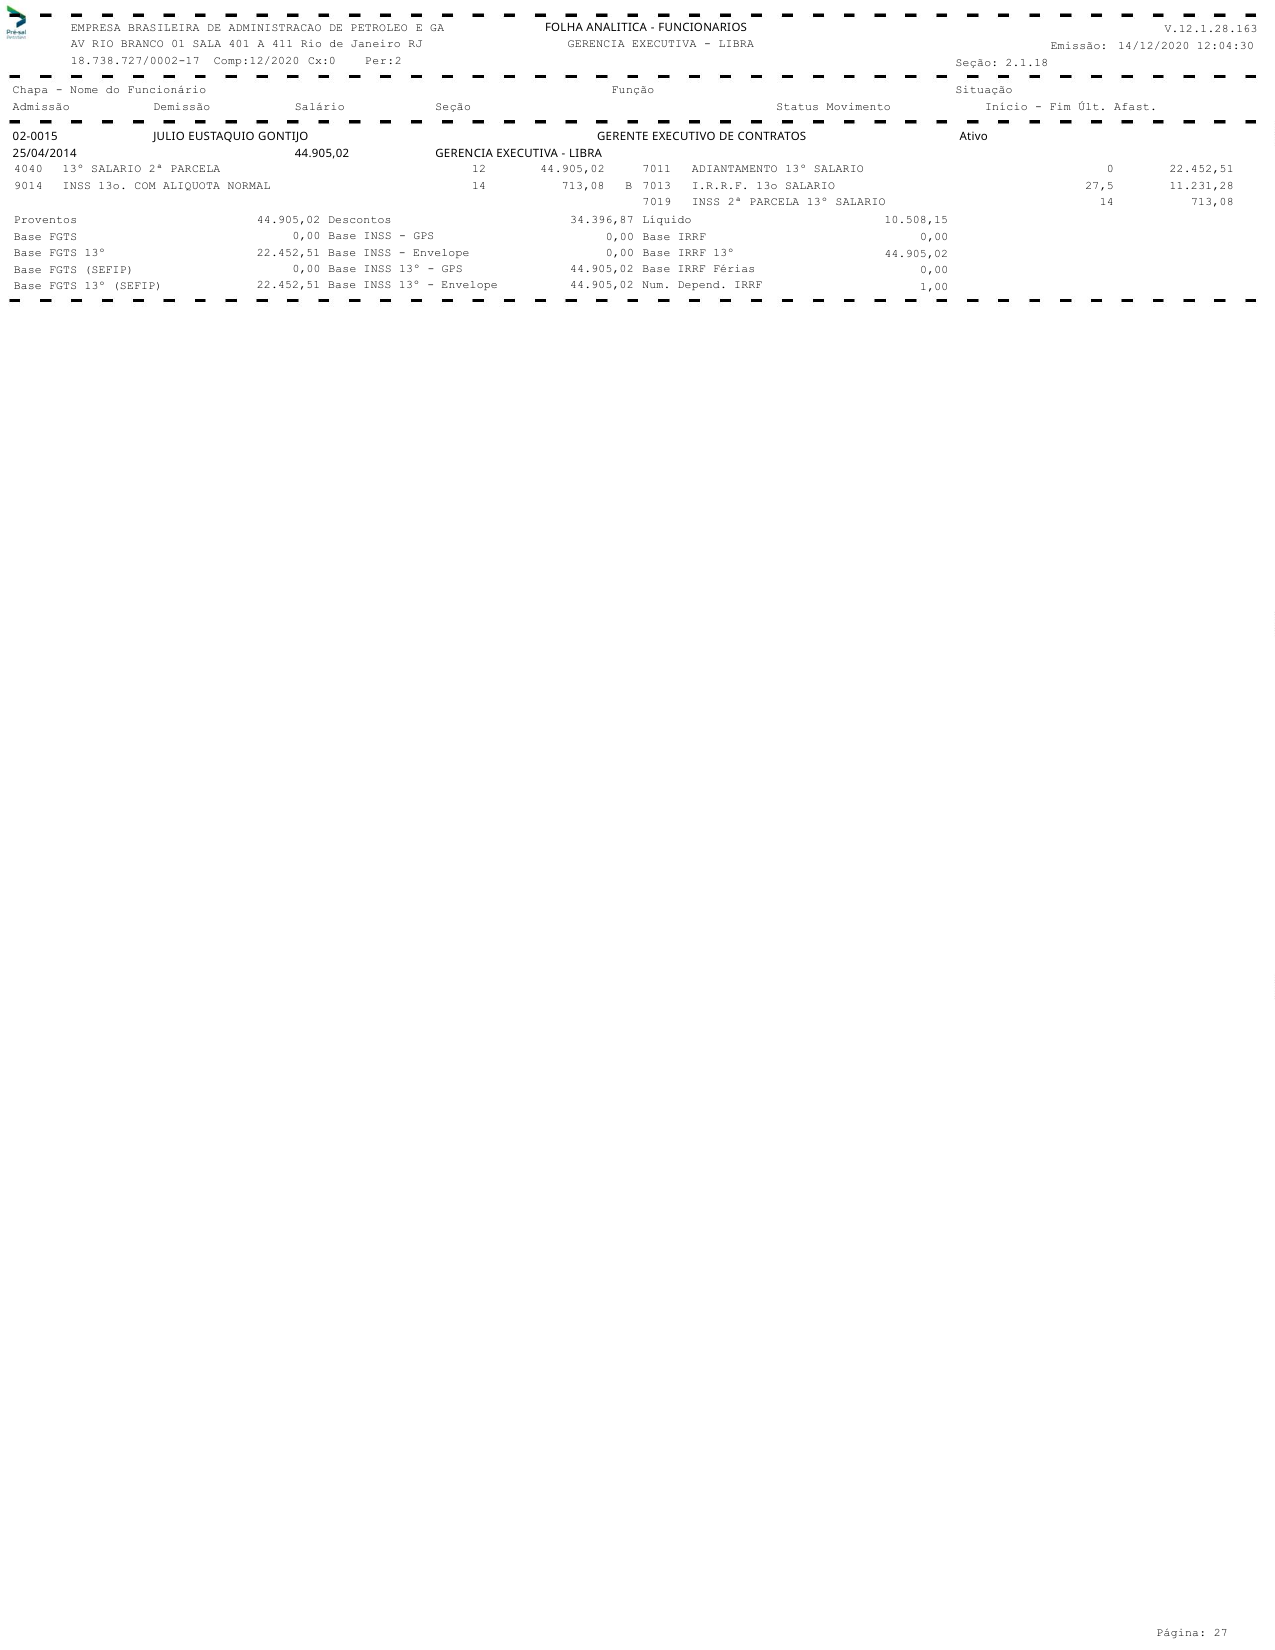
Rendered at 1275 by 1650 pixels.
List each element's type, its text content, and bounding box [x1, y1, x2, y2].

text 0,00 Base INSS - GPS [292, 228, 460, 242]
text 14 [1099, 195, 1131, 208]
text 0,00 [920, 230, 966, 243]
text 713,08 [1191, 195, 1251, 208]
text 8.738.727/0002-17 Comp:12/2020 Cx:0 [78, 53, 361, 67]
text Salário [294, 99, 362, 113]
text Base FGTS 13º [13, 246, 186, 259]
text INSS 13o. COM ALIQUOTA NORMAL [62, 178, 296, 192]
text ADIANTAMENTO 13º SALARIO [692, 162, 889, 175]
text 44.905,02 [884, 246, 966, 260]
text 34.396,87 Líquido [570, 213, 711, 226]
text 019 [650, 195, 688, 208]
text 0 [1107, 162, 1131, 175]
text Emissão: [1050, 38, 1118, 52]
text Per:2 [364, 53, 419, 67]
text 713,08 [562, 178, 622, 192]
text Seção [435, 99, 488, 113]
text V.12.1.28.163 [1164, 22, 1275, 35]
text B 7013 [625, 178, 688, 192]
text Base FGTS 13º (SEFIP) [13, 279, 186, 292]
text 22.452,51 [1169, 162, 1251, 175]
text 22.452,51 Base INSS - Envelope [257, 246, 524, 259]
text GERENCIA EXECUTIVA - LIBRA [435, 146, 837, 160]
text Chapa - Nome do Funcionário [12, 83, 236, 96]
text 0,00 Base INSS 13º - GPS [292, 262, 524, 275]
text 014 [21, 178, 60, 192]
text Início - Fim Últ. Afast. [985, 99, 1182, 113]
text 4 [14, 162, 21, 175]
text INSS 2ª PARCELA 13º SALARIO [692, 195, 911, 208]
picture [0, 0, 1275, 1650]
text EMPRESA BRASILEIRA DE ADMINISTRACAO DE PETROLEO E GA [71, 20, 469, 34]
text 9 [14, 178, 21, 192]
text 44.905,02 [540, 162, 622, 175]
text I.R.R.F. 13o SALARIO [692, 178, 857, 192]
text 22.452,51 Base INSS 13º - Envelope [257, 278, 524, 291]
text 2-0015 [19, 130, 80, 143]
text JULIO EUSTAQUIO GONTIJO [153, 130, 384, 143]
text 7 [642, 195, 650, 208]
text 44.905,02 [294, 146, 384, 160]
text Situação [955, 82, 1066, 96]
text 5/04/2014 [19, 146, 101, 160]
text AV RIO BRANCO 01 SALA 401 A 411 Rio de Janeiro RJ [71, 37, 469, 50]
text 0,00 Base IRRF 13º [606, 246, 789, 259]
text 7011 [642, 162, 688, 175]
text 44.905,02 Num. Depend. IRRF [570, 278, 789, 291]
text 0,00 [920, 263, 966, 276]
text 14/12/2020 12:04:30 [1118, 38, 1275, 52]
text 14 [472, 178, 503, 192]
text 1,00 [920, 279, 966, 293]
text 27,5 [1085, 178, 1131, 192]
text 0,00 Base IRRF [606, 229, 724, 243]
text Admissão Demissão [12, 99, 236, 113]
text 1 [71, 53, 78, 67]
text Seção: 2.1.18 [955, 55, 1066, 69]
text Status Movimento [776, 99, 908, 113]
text 44.905,02 Descontos [257, 213, 460, 226]
text GERENCIA EXECUTIVA - LIBRA [567, 37, 779, 50]
text GERENTE EXECUTIVO DE CONTRATOS [597, 130, 837, 143]
text 040 [21, 162, 60, 175]
text Base FGTS [13, 229, 95, 243]
text 11.231,28 [1169, 178, 1251, 192]
text 2 [12, 146, 19, 160]
text Página: 27 [1156, 1626, 1244, 1639]
text Base FGTS (SEFIP) [13, 262, 186, 276]
text Ativo [959, 130, 1012, 143]
text Função [611, 83, 672, 96]
text 13º SALARIO 2ª PARCELA [62, 162, 244, 175]
text 12 [472, 162, 503, 175]
text FOLHA ANALITICA - FUNCIONARIOS [545, 20, 785, 34]
text 10.508,15 [884, 213, 966, 227]
text 0 [12, 130, 19, 143]
text Proventos [13, 213, 95, 226]
text 44.905,02 Base IRRF Férias [570, 262, 789, 275]
